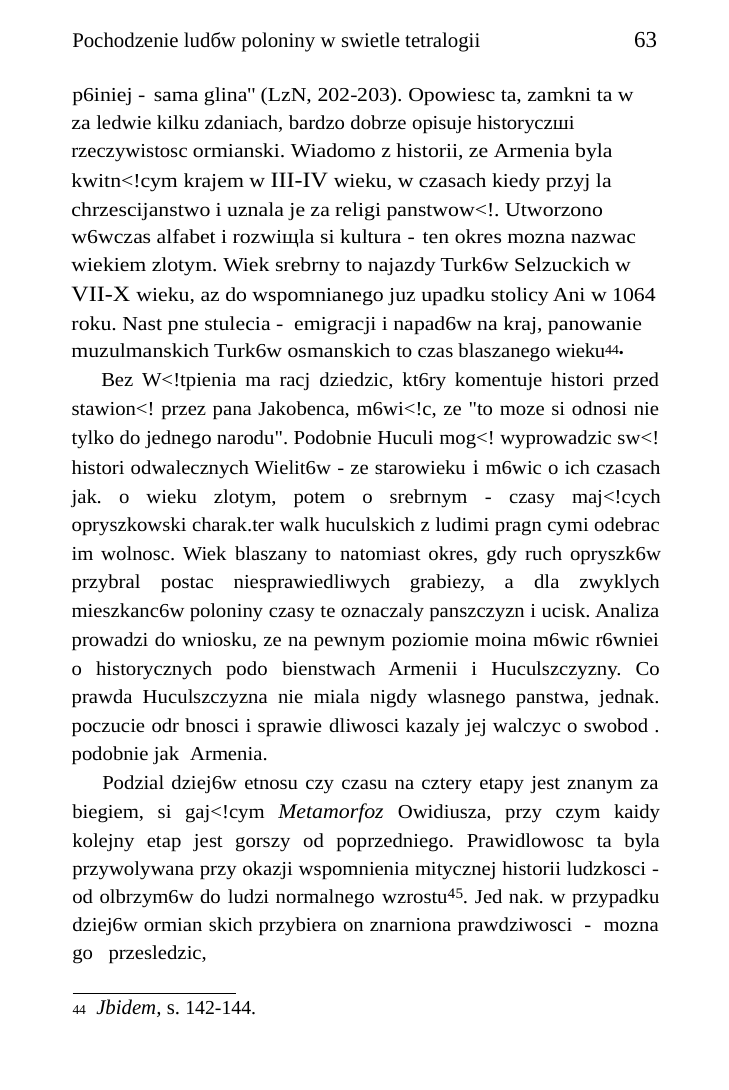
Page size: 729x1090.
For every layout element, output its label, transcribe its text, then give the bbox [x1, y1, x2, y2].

text Bez W<!tpienia ma racj dziedzic, kt6ry komentuje histori przed­ stawion<! przez pana Jakobenca, m6wi<!c, ze "to moze si odnosi nie tylko do jednego narodu". Podobnie Huculi mog<! wyprowadzic sw<! histori odwalecznych Wielit6w - ze starowieku і m6wic о ich czasach jak. о wieku zlotym, potem о srebrnym - czasy maj<!cych opryszkowski charak.ter walk huculskich z ludimi pragn cymi odebrac im wolnosc. Wiek blaszany to natomiast okres, gdy ruch opryszk6w przybral postac niesprawiedliwych grabiezy, а dla zwyklych mieszkanc6w poloniny czasy te oznaczaly panszczyzn і ucisk. Analiza prowadzi do wniosku, ze na pewnym poziomie moina m6wic r6wniei о historycznych podo­ bienstwach Armenii і Huculszczyzny. Со prawda Huculszczyzna nie miala nigdy wlasnego panstwa, jednak. poczucie odr bnosci і sprawie­ dliwosci kazaly jej walczyc о swobod . podobnie jak Armenia. [71, 368, 661, 765]
text Podzial dziej6w etnosu czy czasu na cztery etapy jest znanym za­ biegiem, si gaj<!cym Metamorfoz Owidiusza, przy czym kaidy kolejny etap jest gorszy od poprzedniego. Prawidlowosc ta byla przywolywana przy okazji wspomnienia mitycznej historii ludzkosci - od olbrzym6w do ludzi normalnego wzrostu45. Jed nak. w przypadku dziej6w ormian­ skich przybiera on znarniona prawdziwosci - mozna go przesledzic, [72, 771, 660, 963]
text p6iniej - sama glina'' (LzN, 202-203). Opowiesc ta, zamkni ta w za­ ledwie kilku zdaniach, bardzo dobrze opisuje historyczшi rzeczywistosc ormianski. Wiadomo z historii, ze Armenia byla kwitn<!cym krajem w III-IV wieku, w czasach kiedy przyj la chrzescijanstwo і uznala je za religi panstwow<!. Utworzono w6wczas alfabet і rozwiщla si kultura - ten okres mozna nazwac wiekiem zlotym. Wiek srebrny to najazdy Turk6w Selzuckich w VII-X wieku, az do wspomnianego juz upadku stolicy Ani w 1064 roku. Nast pne stulecia - emigracji і napad6w na kraj, panowanie muzulmanskich Turk6w osmanskich to czas blaszanego wieku44• [71, 83, 659, 362]
subtitle Pochodzenie ludбw poloniny w swietle tetralogii 63 [72, 26, 672, 52]
text 44 Jbidem, s. 142-144. [72, 991, 672, 1019]
